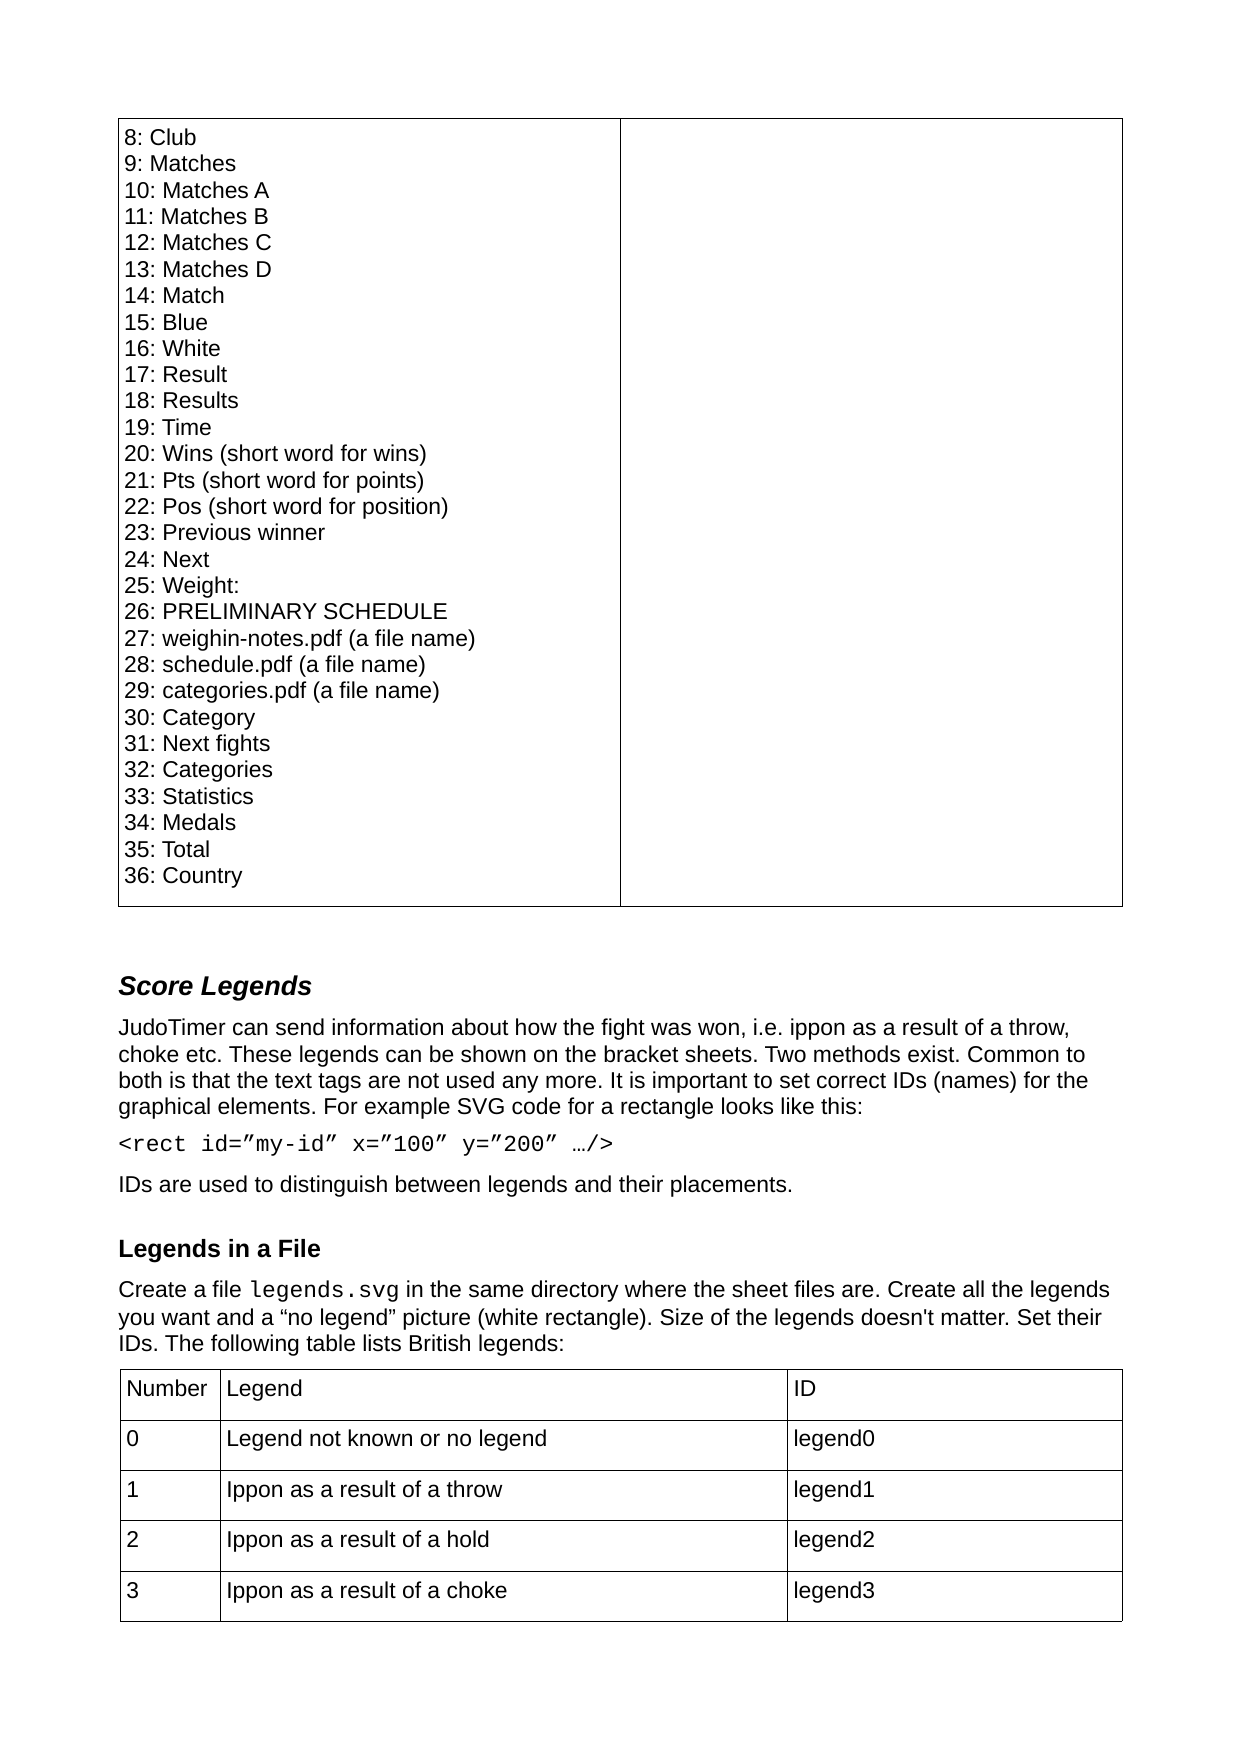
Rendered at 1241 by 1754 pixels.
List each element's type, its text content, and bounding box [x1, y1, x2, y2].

table_cell 3 [121, 1572, 220, 1621]
table_cell Ippon as a result of a hold [221, 1521, 787, 1571]
text IDs are used to distinguish between legends and their placements. [118, 1171, 1122, 1197]
text Create a file legends.svg in the same directory where the sheet files are. Create all the legends you want and a “no legend” picture (white rectangle). Size of the legends doesn't matter. Set their IDs. The following table lists British legends: [118, 1276, 1122, 1357]
table_header Legend [221, 1370, 787, 1419]
table_cell legend1 [788, 1471, 1122, 1520]
text <rect id=”my-id” x=”100” y=”200” …/> [118, 1132, 1122, 1158]
table_cell Legend not known or no legend [221, 1421, 787, 1470]
table_cell Ippon as a result of a throw [221, 1471, 787, 1520]
table_cell 2 [121, 1521, 220, 1571]
table_header Number [121, 1370, 220, 1419]
table_cell legend3 [788, 1572, 1122, 1621]
table_cell [621, 119, 1122, 906]
table_cell Ippon as a result of a choke [221, 1572, 787, 1621]
table_cell legend0 [788, 1421, 1122, 1470]
table_cell 0 [121, 1421, 220, 1470]
subtitle Legends in a File [118, 1234, 1122, 1263]
text JudoTimer can send information about how the fight was won, i.e. ippon as a result of a throw, choke etc. These legends can be shown on the bracket sheets. Two methods exist. Common to both is that the text tags are not used any more. It is important to set correct IDs (names) for the graphical elements. For example SVG code for a rectangle looks like this: [118, 1014, 1122, 1119]
table_cell 1 [121, 1471, 220, 1520]
table_header ID [788, 1370, 1122, 1419]
table_cell 8: Club 9: Matches 10: Matches A 11: Matches B 12: Matches C 13: Matches D 14: Match 15: Blue 16: White 17: Result 18: Results 19: Time 20: Wins (short word for wins) 21: Pts (short word for points) 22: Pos (short word for position) 23: Previous winner 24: Next 25: Weight: 26: PRELIMINARY SCHEDULE 27: weighin-notes.pdf (a file name) 28: schedule.pdf (a file name) 29: categories.pdf (a file name) 30: Category 31: Next fights 32: Categories 33: Statistics 34: Medals 35: Total 36: Country [119, 119, 620, 906]
subtitle Score Legends [118, 970, 1122, 1002]
table_cell legend2 [788, 1521, 1122, 1571]
